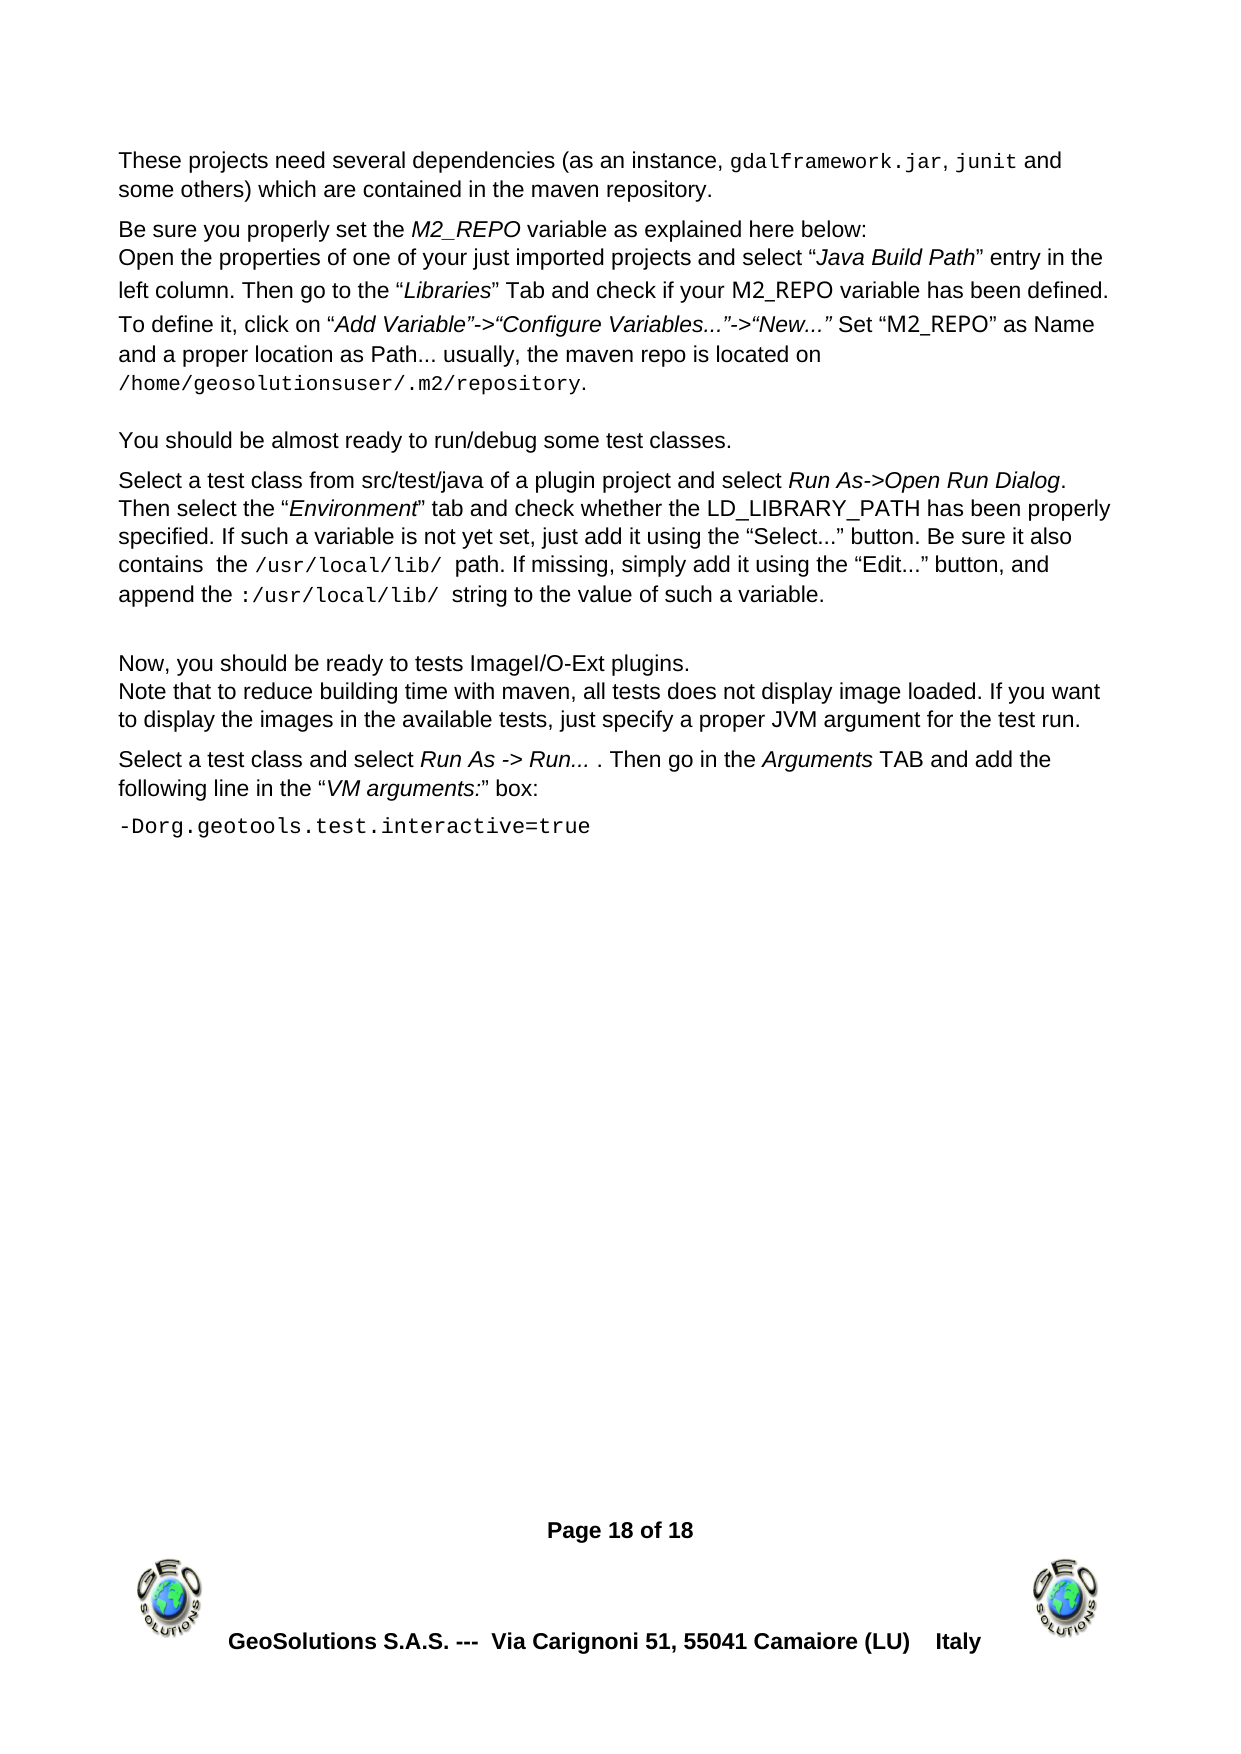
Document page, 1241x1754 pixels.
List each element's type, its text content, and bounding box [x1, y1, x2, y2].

text These projects need several dependencies (as an instance, gdalframework.jar, junit and some others) which are contained in the maven repository. [118, 148, 1122, 203]
picture [134, 1552, 205, 1641]
text Be sure you properly set the M2_REPO variable as explained here below: Open the properties of one of your just imported projects and select “Java Build Path” entry in the left column. Then go to the “Libraries” Tab and check if your M2_REPO variable has been defined. To define it, click on “Add Variable”->“Configure Variables...”->“New...” Set “M2_REPO” as Name and a proper location as Path... usually, the maven repo is located on /home/geosolutionsuser/.m2/repository. You should be almost ready to run/debug some test classes. [118, 217, 1122, 453]
text Select a test class from src/test/java of a plugin project and select Run As->Open Run Dialog. Then select the “Environment” tab and check whether the LD_LIBRARY_PATH has been properly specified. If such a variable is not yet set, just add it using the “Select...” button. Be sure it also contains the /usr/local/lib/ path. If missing, simply add it using the “Edit...” button, and append the :/usr/local/lib/ string to the value of such a variable. [118, 468, 1122, 608]
text -Dorg.geotools.test.interactive=true [118, 815, 1122, 840]
picture [1030, 1552, 1101, 1641]
text Select a test class and select Run As -> Run... . Then go in the Arguments TAB and add the following line in the “VM arguments:” box: [118, 747, 1122, 801]
text Now, you should be ready to tests ImageI/O-Ext plugins. Note that to reduce building time with maven, all tests does not display image loaded. If you want to display the images in the available tests, just specify a proper JVM argument for the test run. [118, 623, 1122, 733]
